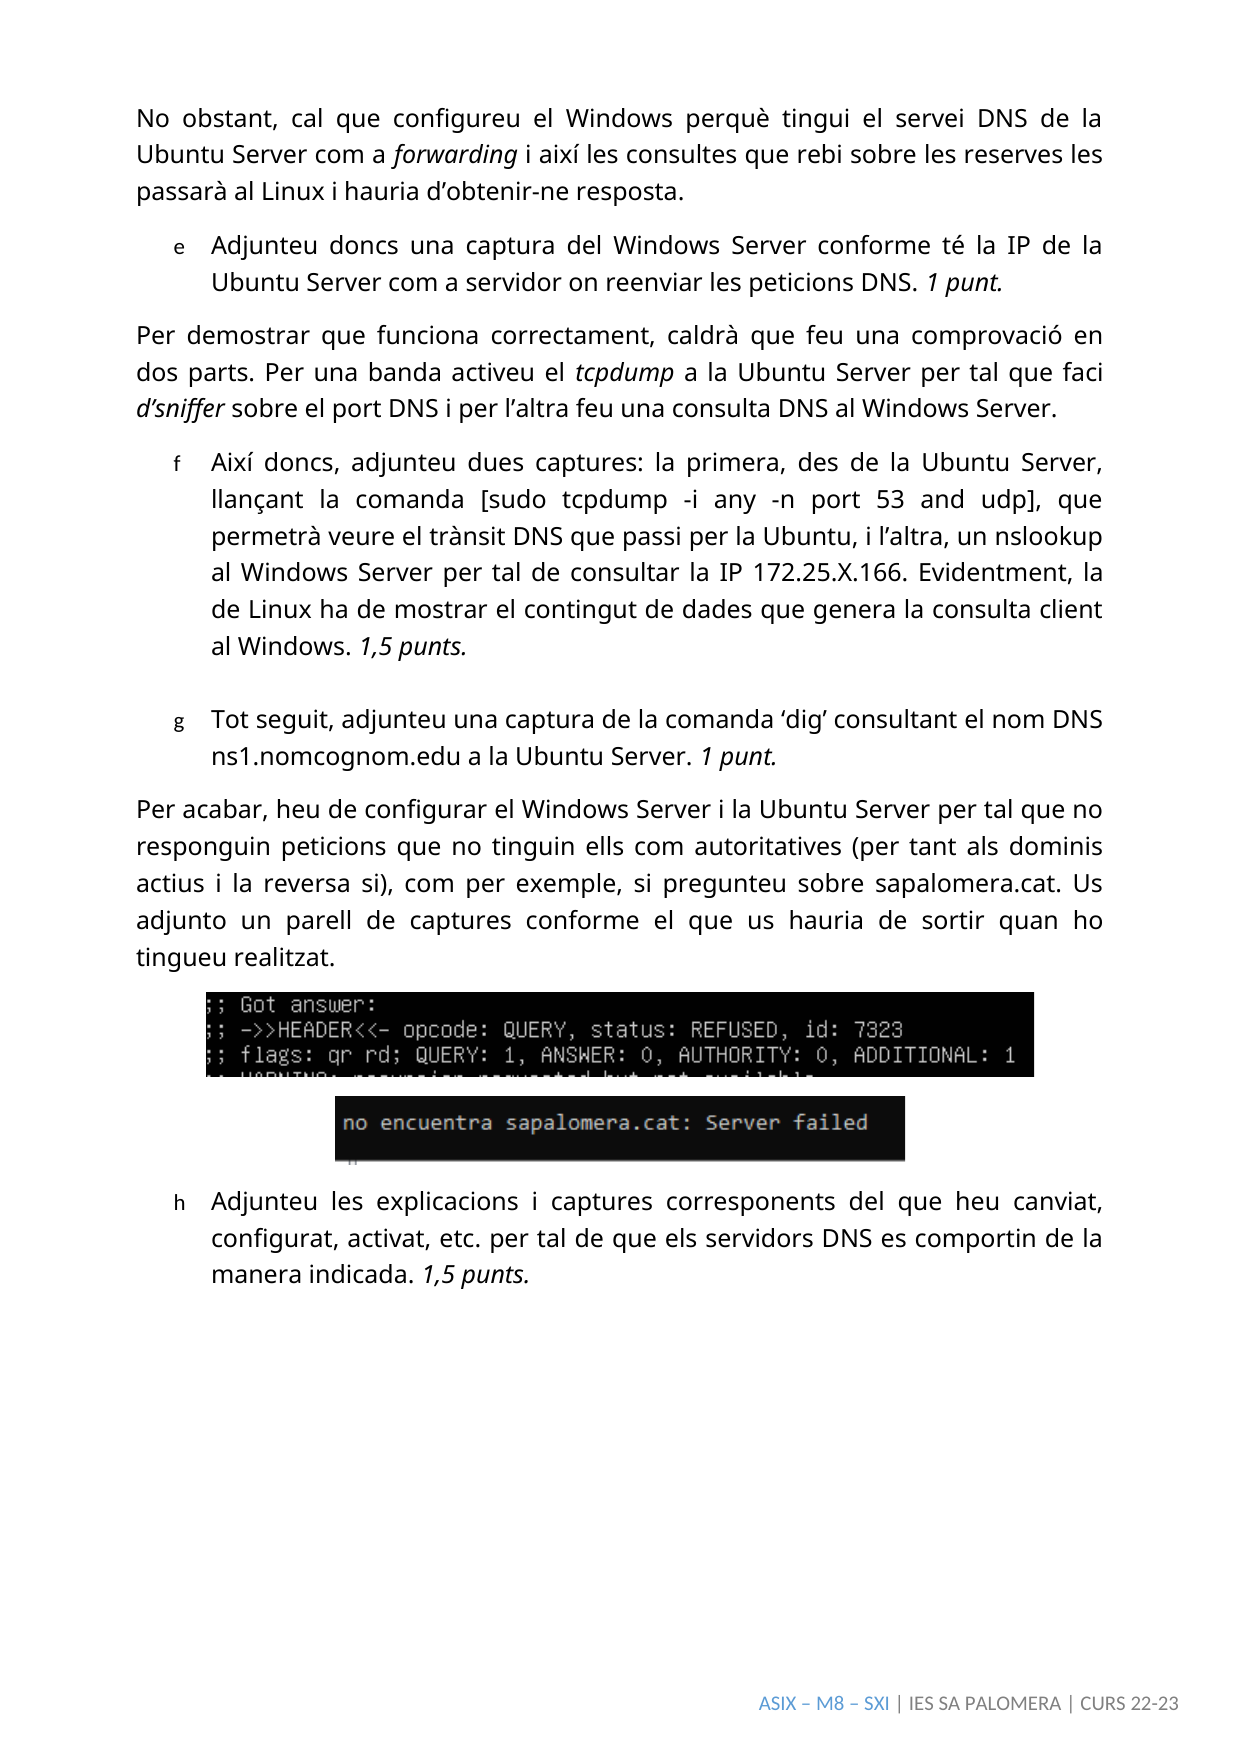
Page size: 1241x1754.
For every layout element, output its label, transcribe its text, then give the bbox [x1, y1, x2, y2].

list Així doncs, adjunteu dues captures: la primera, des de la Ubuntu Server, llançant la comanda [sudo tcpdump -i any -n port 53 and udp], que permetrà veure el trànsit DNS que passi per la Ubuntu, i l’altra, un nslookup al Windows Server per tal de consultar la IP 172.25.X.166. Evidentment, la de Linux ha de mostrar el contingut de dades que genera la consulta client al Windows. 1,5 punts. [173, 444, 1104, 662]
text Per demostrar que funciona correctament, caldrà que feu una comprovació en dos parts. Per una banda activeu el tcpdump a la Ubuntu Server per tal que faci d’sniffer sobre el port DNS i per l’altra feu una consulta DNS al Windows Server. [136, 318, 1104, 425]
picture [206, 992, 1035, 1077]
text No obstant, cal que configureu el Windows perquè tingui el servei DNS de la Ubuntu Server com a forwarding i així les consultes que rebi sobre les reserves les passarà al Linux i hauria d’obtenir-ne resposta. [136, 100, 1104, 208]
list Tot seguit, adjunteu una captura de la comanda ‘dig’ consultant el nom DNS ns1.nomcognom.edu a la Ubuntu Server. 1 punt. [173, 702, 1104, 773]
picture [335, 1096, 906, 1165]
text Per acabar, heu de configurar el Windows Server i la Ubuntu Server per tal que no responguin peticions que no tinguin ells com autoritatives (per tant als dominis actius i la reversa si), com per exemple, si pregunteu sobre sapalomera.cat. Us adjunto un parell de captures conforme el que us hauria de sortir quan ho tingueu realitzat. [136, 792, 1104, 973]
list Adjunteu doncs una captura del Windows Server conforme té la IP de la Ubuntu Server com a servidor on reenviar les peticions DNS. 1 punt. [173, 227, 1104, 298]
list Adjunteu les explicacions i captures corresponents del que heu canviat, configurat, activat, etc. per tal de que els servidors DNS es comportin de la manera indicada. 1,5 punts. [173, 1183, 1104, 1291]
